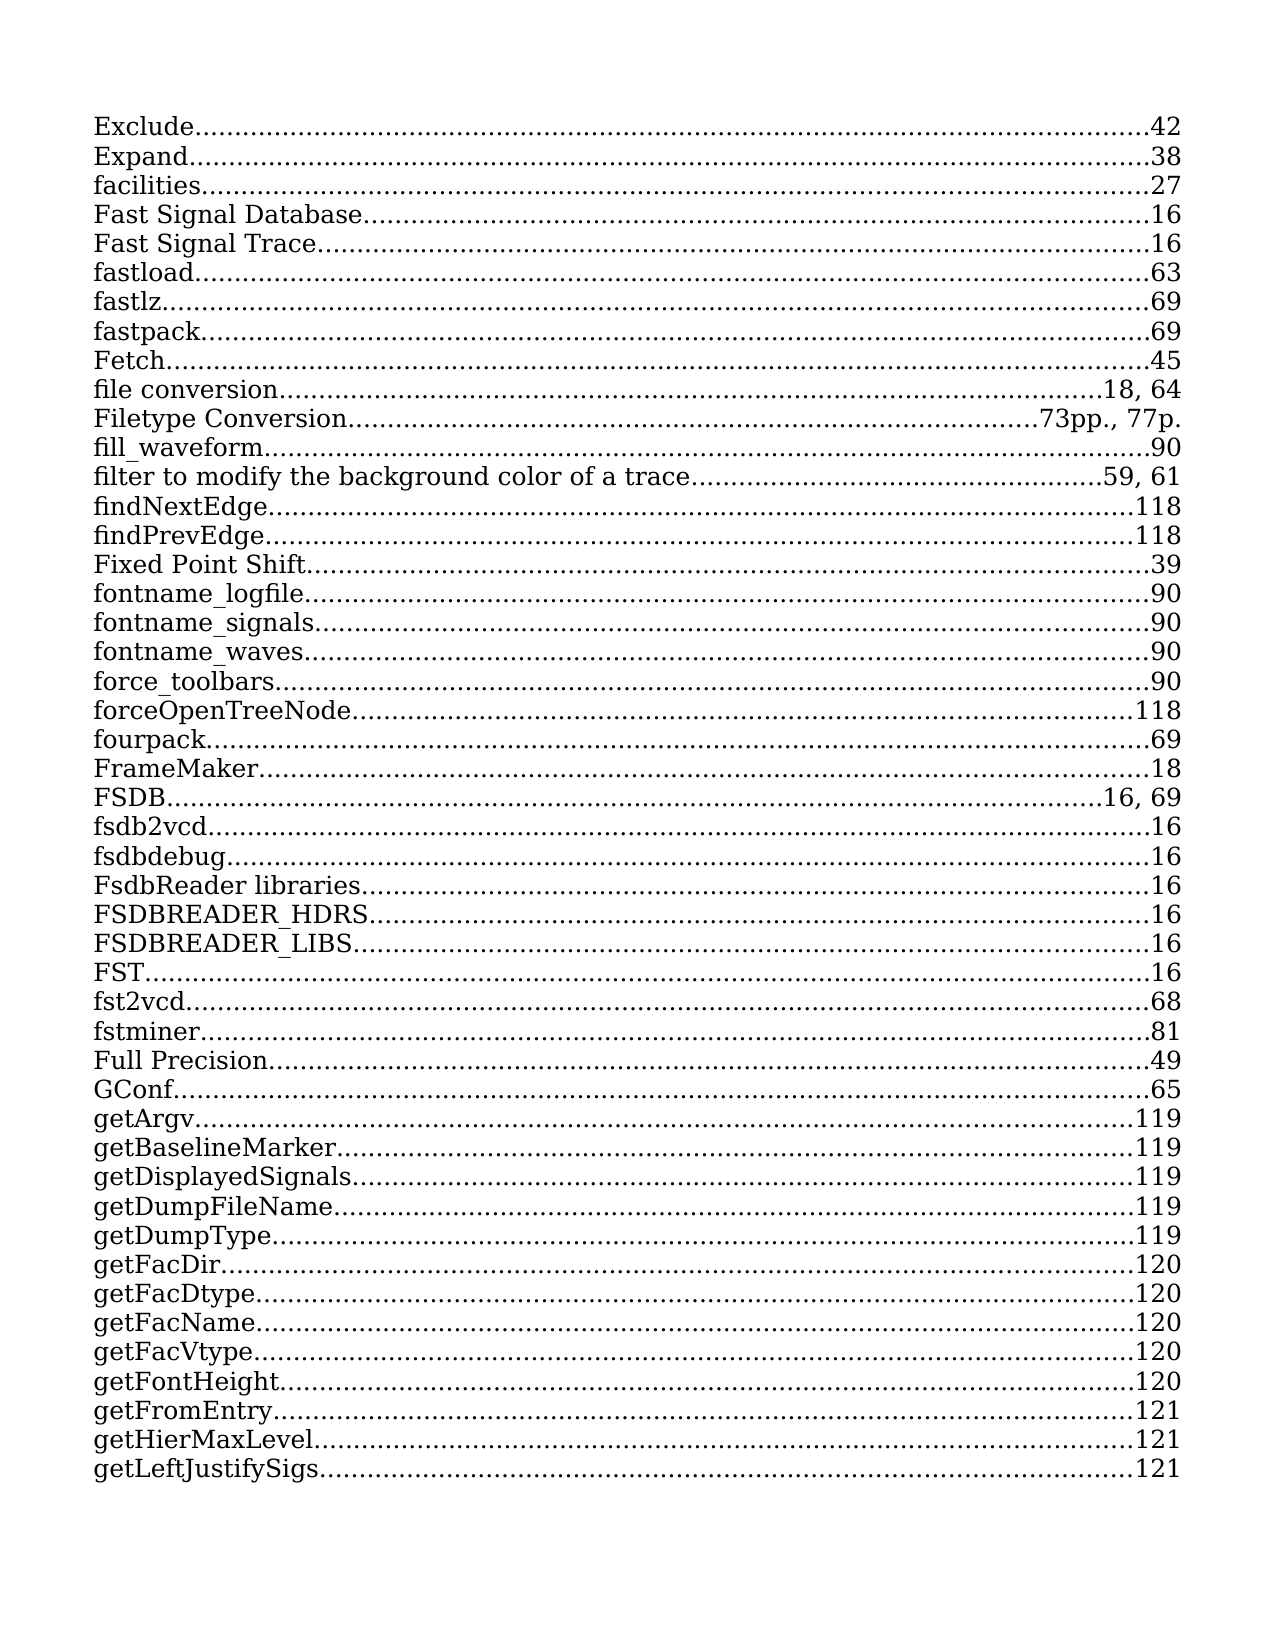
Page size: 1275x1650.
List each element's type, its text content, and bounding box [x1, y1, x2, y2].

text Exclude 42 [93, 112, 1182, 142]
text GConf 65 [93, 1075, 1182, 1104]
text fastload 63 [93, 258, 1182, 287]
text Full Precision 49 [93, 1046, 1182, 1075]
text Filetype Conversion 73pp., 77p. [93, 404, 1182, 433]
text getHierMaxLevel 121 [93, 1425, 1182, 1454]
text fsdb2vcd 16 [93, 812, 1182, 842]
text getLeftJustifySigs 121 [93, 1454, 1182, 1483]
text FSDB 16, 69 [93, 783, 1182, 812]
text getBaselineMarker 119 [93, 1133, 1182, 1162]
text FsdbReader libraries 16 [93, 871, 1182, 900]
text getDumpFileName 119 [93, 1192, 1182, 1221]
text Fast Signal Trace 16 [93, 229, 1182, 258]
text getFontHeight 120 [93, 1367, 1182, 1396]
text fstminer 81 [93, 1017, 1182, 1046]
text Fetch 45 [93, 346, 1182, 375]
text fourpack 69 [93, 725, 1182, 754]
text fontname_signals 90 [93, 608, 1182, 637]
text getArgv 119 [93, 1104, 1182, 1133]
text Expand 38 [93, 142, 1182, 171]
text forceOpenTreeNode 118 [93, 696, 1182, 725]
text filter to modify the background color of a trace 59, 61 [93, 462, 1182, 492]
text FSDBREADER_HDRS 16 [93, 900, 1182, 929]
text Fixed Point Shift 39 [93, 550, 1182, 579]
text fontname_logfile 90 [93, 579, 1182, 608]
text getDumpType 119 [93, 1221, 1182, 1250]
text getFromEntry 121 [93, 1396, 1182, 1425]
text Fast Signal Database 16 [93, 200, 1182, 229]
text facilities 27 [93, 171, 1182, 200]
text fill_waveform 90 [93, 433, 1182, 462]
text fontname_waves 90 [93, 637, 1182, 667]
text findNextEdge 118 [93, 492, 1182, 521]
text getFacName 120 [93, 1308, 1182, 1337]
text fastlz 69 [93, 287, 1182, 317]
text file conversion 18, 64 [93, 375, 1182, 404]
text FrameMaker 18 [93, 754, 1182, 783]
text fsdbdebug 16 [93, 842, 1182, 871]
text fst2vcd 68 [93, 987, 1182, 1017]
text getFacVtype 120 [93, 1337, 1182, 1367]
text FST 16 [93, 958, 1182, 987]
text getFacDir 120 [93, 1250, 1182, 1279]
text getFacDtype 120 [93, 1279, 1182, 1308]
text fastpack 69 [93, 317, 1182, 346]
text FSDBREADER_LIBS 16 [93, 929, 1182, 958]
text force_toolbars 90 [93, 667, 1182, 696]
text getDisplayedSignals 119 [93, 1162, 1182, 1192]
text findPrevEdge 118 [93, 521, 1182, 550]
